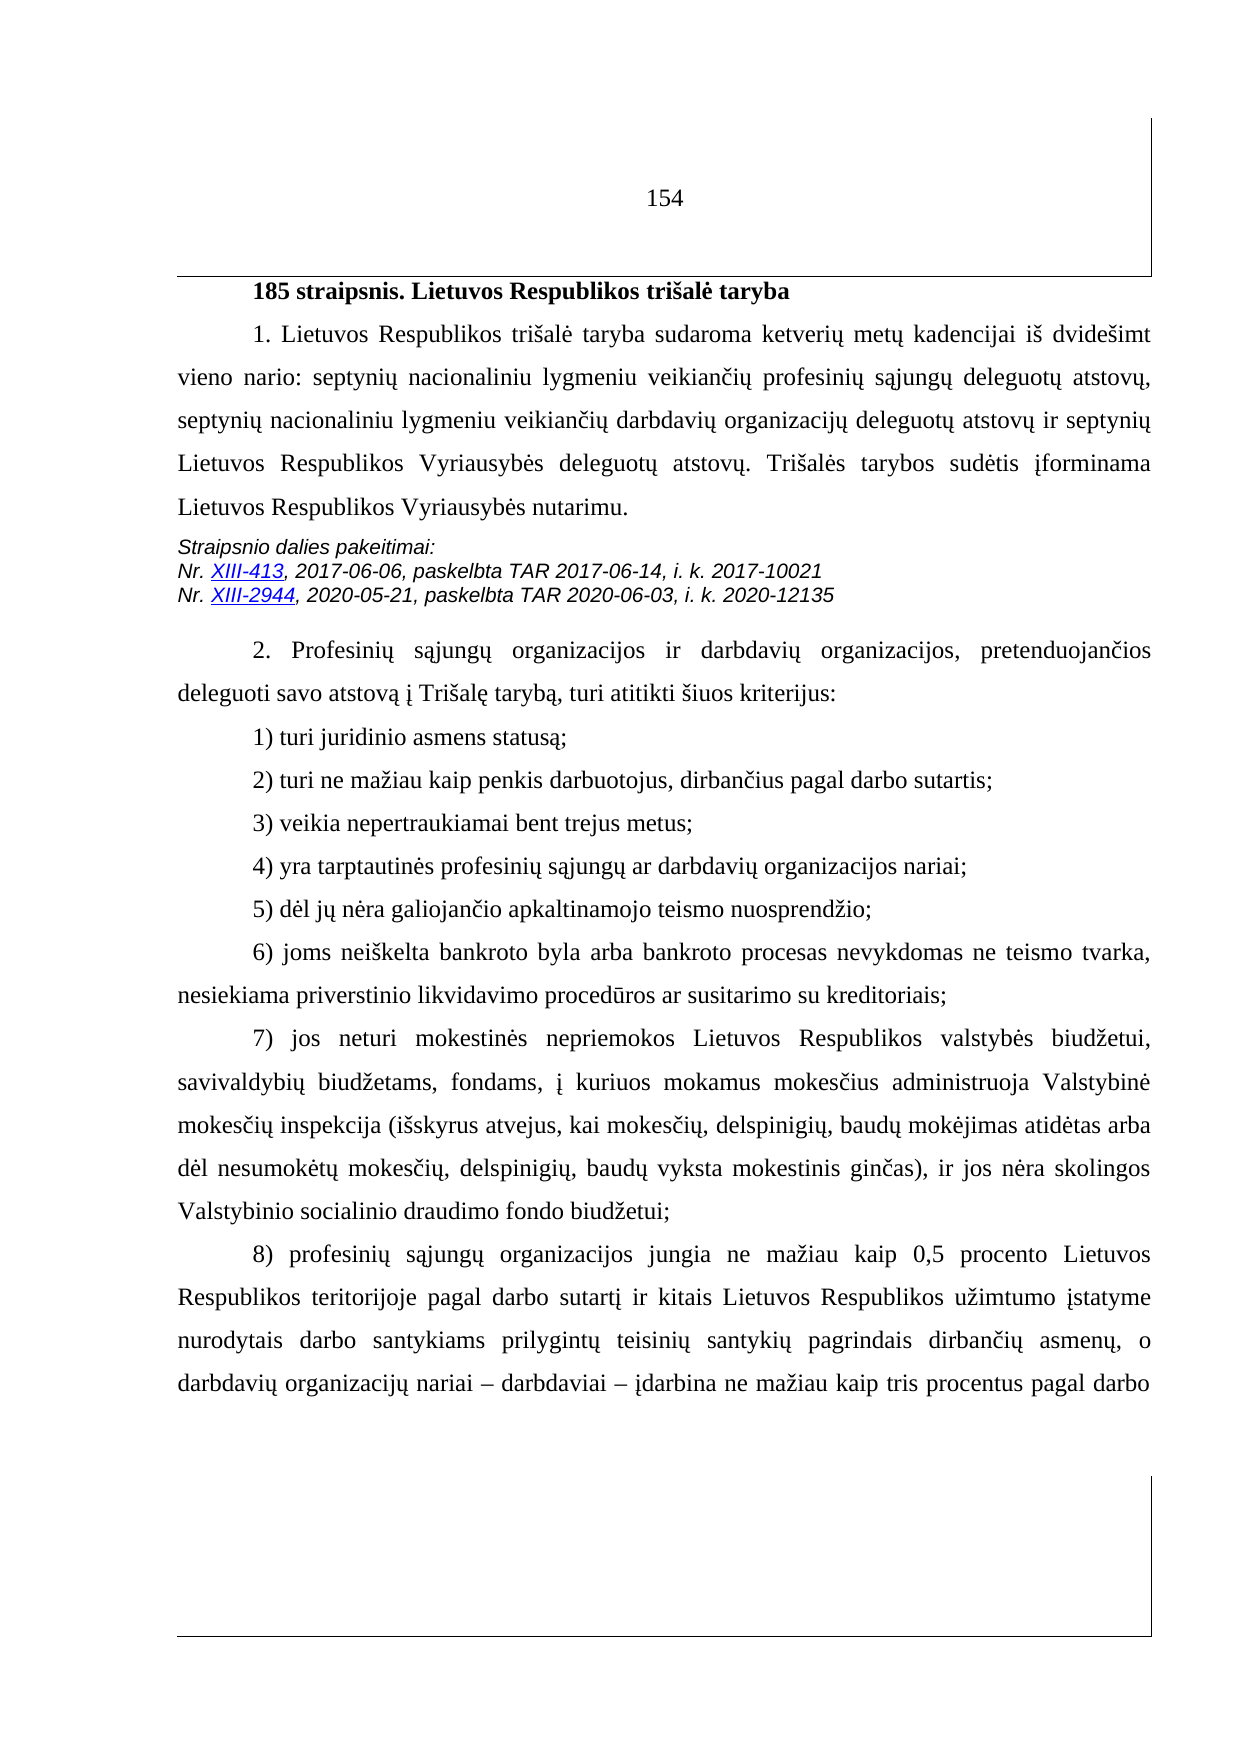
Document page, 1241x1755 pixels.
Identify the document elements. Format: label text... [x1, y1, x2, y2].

text 5) dėl jų nėra galiojančio apkaltinamojo teismo nuosprendžio; [177, 894, 1152, 923]
text Nr. XIII-2944, 2020-05-21, paskelbta TAR 2020-06-03, i. k. 2020-12135 [177, 583, 1152, 607]
text 1. Lietuvos Respublikos trišalė taryba sudaroma ketverių metų kadencijai iš dvidešimt vieno nario: septynių nacionaliniu lygmeniu veikiančių profesinių sąjungų deleguotų atstovų, septynių nacionaliniu lygmeniu veikiančių darbdavių organizacijų deleguotų atstovų ir septynių Lietuvos Respublikos Vyriausybės deleguotų atstovų. Trišalės tarybos sudėtis įforminama Lietuvos Respublikos Vyriausybės nutarimu. [177, 319, 1152, 520]
text 2. Profesinių sąjungų organizacijos ir darbdavių organizacijos, pretenduojančios deleguoti savo atstovą į Trišalę tarybą, turi atitikti šiuos kriterijus: [177, 635, 1152, 707]
text 4) yra tarptautinės profesinių sąjungų ar darbdavių organizacijos nariai; [177, 851, 1152, 880]
text 1) turi juridinio asmens statusą; [177, 722, 1152, 750]
text 8) profesinių sąjungų organizacijos jungia ne mažiau kaip 0,5 procento Lietuvos Respublikos teritorijoje pagal darbo sutartį ir kitais Lietuvos Respublikos užimtumo įstatyme nurodytais darbo santykiams prilygintų teisinių santykių pagrindais dirbančių asmenų, o darbdavių organizacijų nariai – darbdaviai – įdarbina ne mažiau kaip tris procentus pagal darbo [177, 1239, 1152, 1397]
text Straipsnio dalies pakeitimai: [177, 535, 1152, 559]
text 6) joms neiškelta bankroto byla arba bankroto procesas nevykdomas ne teismo tvarka, nesiekiama priverstinio likvidavimo procedūros ar susitarimo su kreditoriais; [177, 937, 1152, 1009]
text 185 straipsnis. Lietuvos Respublikos trišalė taryba [177, 276, 1152, 305]
text 3) veikia nepertraukiamai bent trejus metus; [177, 808, 1152, 837]
text 2) turi ne mažiau kaip penkis darbuotojus, dirbančius pagal darbo sutartis; [177, 765, 1152, 793]
text 7) jos neturi mokestinės nepriemokos Lietuvos Respublikos valstybės biudžetui, savivaldybių biudžetams, fondams, į kuriuos mokamus mokesčius administruoja Valstybinė mokesčių inspekcija (išskyrus atvejus, kai mokesčių, delspinigių, baudų mokėjimas atidėtas arba dėl nesumokėtų mokesčių, delspinigių, baudų vyksta mokestinis ginčas), ir jos nėra skolingos Valstybinio socialinio draudimo fondo biudžetui; [177, 1023, 1152, 1225]
text Nr. XIII-413, 2017-06-06, paskelbta TAR 2017-06-14, i. k. 2017-10021 [177, 559, 1152, 583]
